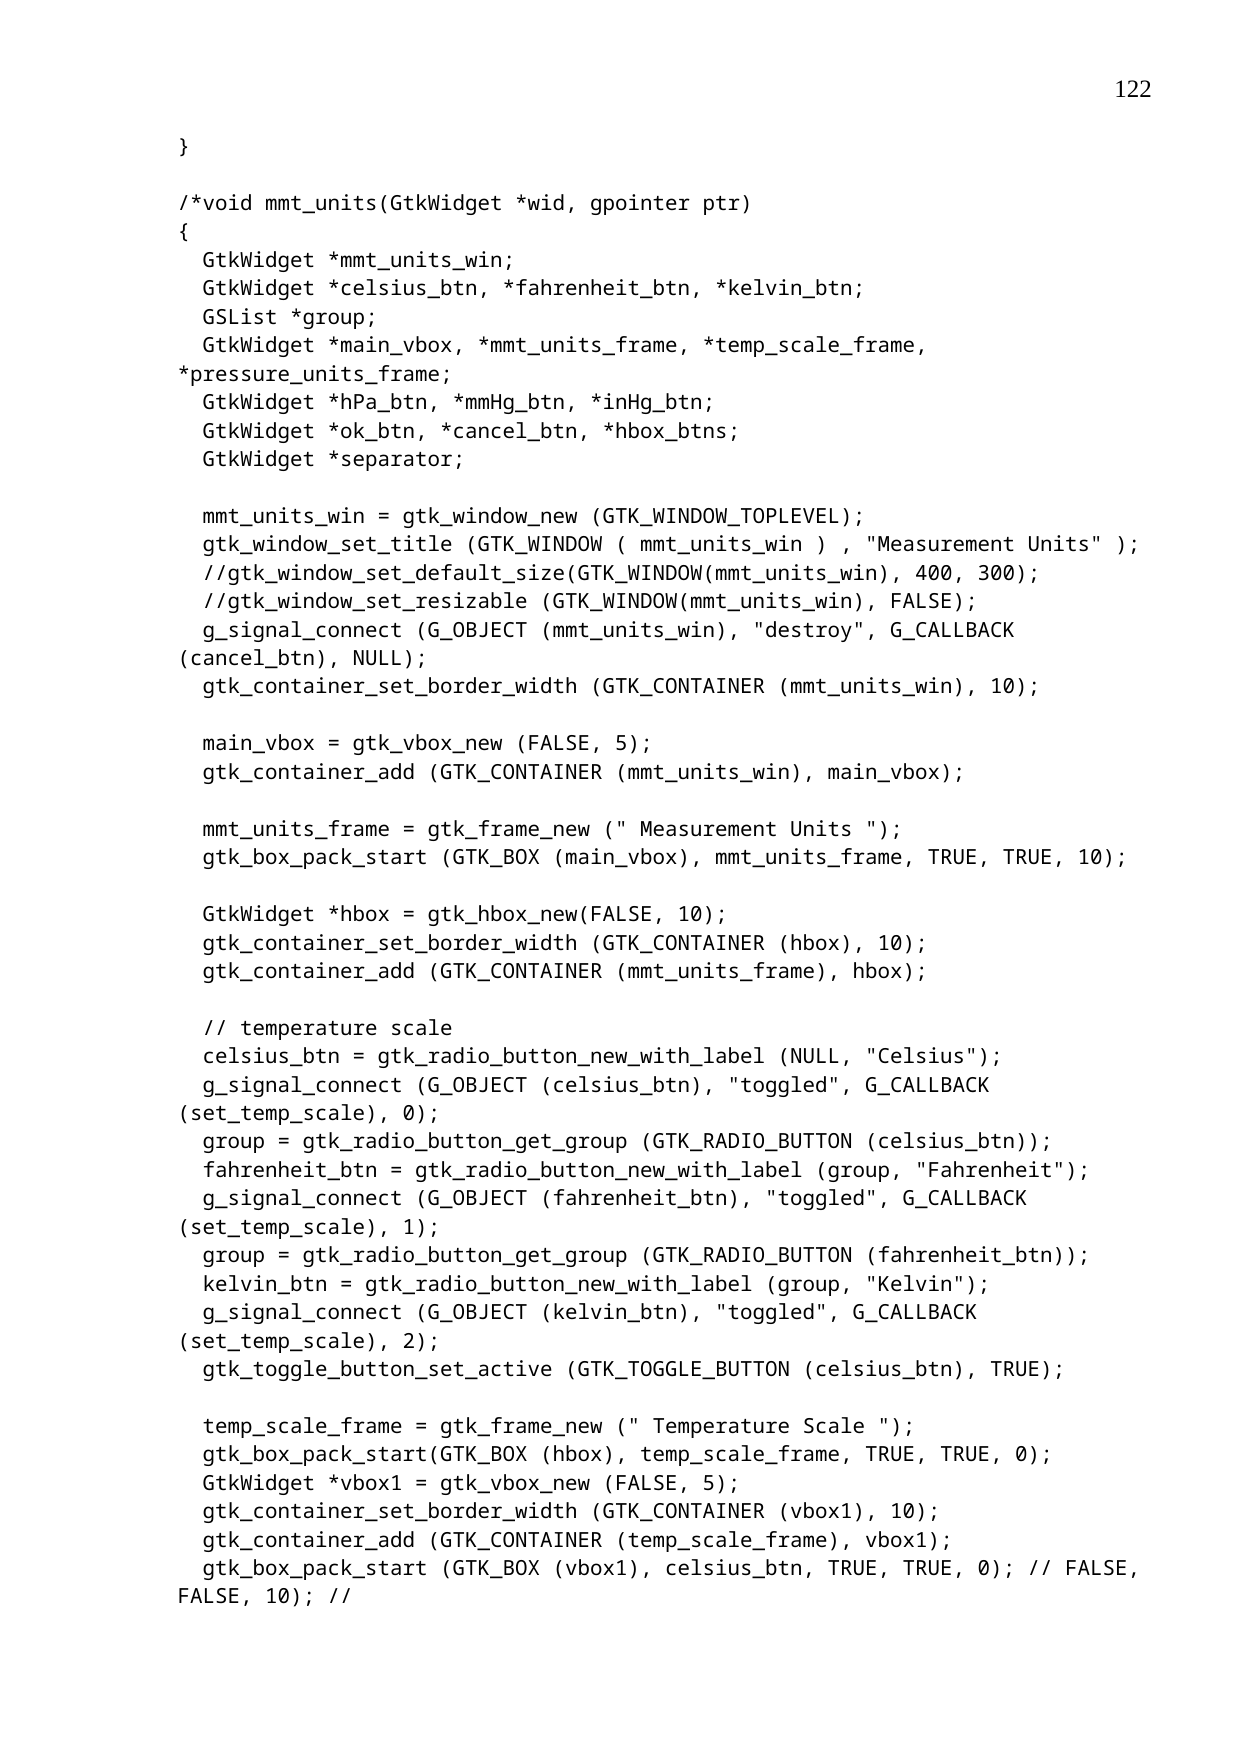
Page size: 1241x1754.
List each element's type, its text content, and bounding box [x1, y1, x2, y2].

text gtk_container_add (GTK_CONTAINER (mmt_units_win), main_vbox); [177, 757, 1152, 785]
text GtkWidget *celsius_btn, *fahrenheit_btn, *kelvin_btn; [177, 273, 1152, 302]
text gtk_container_add (GTK_CONTAINER (mmt_units_frame), hbox); [177, 956, 1152, 984]
text gtk_box_pack_start(GTK_BOX (hbox), temp_scale_frame, TRUE, TRUE, 0); [177, 1439, 1152, 1468]
text g_signal_connect (G_OBJECT (kelvin_btn), "toggled", G_CALLBACK (set_temp_scale), 2); [177, 1297, 1152, 1354]
text gtk_container_set_border_width (GTK_CONTAINER (vbox1), 10); [177, 1496, 1152, 1525]
text gtk_toggle_button_set_active (GTK_TOGGLE_BUTTON (celsius_btn), TRUE); [177, 1354, 1152, 1383]
text GtkWidget *ok_btn, *cancel_btn, *hbox_btns; [177, 416, 1152, 444]
text gtk_container_set_border_width (GTK_CONTAINER (hbox), 10); [177, 928, 1152, 956]
text gtk_container_add (GTK_CONTAINER (temp_scale_frame), vbox1); [177, 1525, 1152, 1553]
text group = gtk_radio_button_get_group (GTK_RADIO_BUTTON (celsius_btn)); [177, 1127, 1152, 1155]
text } [177, 131, 1152, 160]
text GtkWidget *hbox = gtk_hbox_new(FALSE, 10); [177, 899, 1152, 928]
text g_signal_connect (G_OBJECT (mmt_units_win), "destroy", G_CALLBACK (cancel_btn), NULL); [177, 615, 1152, 672]
text gtk_box_pack_start (GTK_BOX (vbox1), celsius_btn, TRUE, TRUE, 0); // FALSE, FALSE, 10); // [177, 1553, 1152, 1610]
text GtkWidget *mmt_units_win; [177, 245, 1152, 273]
text { [177, 217, 1152, 245]
text /*void mmt_units(GtkWidget *wid, gpointer ptr) [177, 188, 1152, 217]
text mmt_units_frame = gtk_frame_new (" Measurement Units "); [177, 814, 1152, 842]
text fahrenheit_btn = gtk_radio_button_new_with_label (group, "Fahrenheit"); [177, 1155, 1152, 1183]
text gtk_window_set_title (GTK_WINDOW ( mmt_units_win ) , "Measurement Units" ); [177, 529, 1152, 558]
text // temperature scale [177, 1013, 1152, 1041]
text GtkWidget *main_vbox, *mmt_units_frame, *temp_scale_frame, *pressure_units_frame; [177, 330, 1152, 387]
text GtkWidget *separator; [177, 444, 1152, 473]
text g_signal_connect (G_OBJECT (fahrenheit_btn), "toggled", G_CALLBACK (set_temp_scale), 1); [177, 1183, 1152, 1240]
text temp_scale_frame = gtk_frame_new (" Temperature Scale "); [177, 1411, 1152, 1439]
text main_vbox = gtk_vbox_new (FALSE, 5); [177, 728, 1152, 757]
text g_signal_connect (G_OBJECT (celsius_btn), "toggled", G_CALLBACK (set_temp_scale), 0); [177, 1070, 1152, 1127]
text celsius_btn = gtk_radio_button_new_with_label (NULL, "Celsius"); [177, 1041, 1152, 1070]
text gtk_container_set_border_width (GTK_CONTAINER (mmt_units_win), 10); [177, 672, 1152, 700]
text //gtk_window_set_resizable (GTK_WINDOW(mmt_units_win), FALSE); [177, 586, 1152, 615]
text //gtk_window_set_default_size(GTK_WINDOW(mmt_units_win), 400, 300); [177, 558, 1152, 586]
text GtkWidget *vbox1 = gtk_vbox_new (FALSE, 5); [177, 1468, 1152, 1496]
text mmt_units_win = gtk_window_new (GTK_WINDOW_TOPLEVEL); [177, 501, 1152, 529]
text GtkWidget *hPa_btn, *mmHg_btn, *inHg_btn; [177, 387, 1152, 416]
text kelvin_btn = gtk_radio_button_new_with_label (group, "Kelvin"); [177, 1269, 1152, 1297]
text GSList *group; [177, 302, 1152, 330]
text gtk_box_pack_start (GTK_BOX (main_vbox), mmt_units_frame, TRUE, TRUE, 10); [177, 842, 1152, 871]
text group = gtk_radio_button_get_group (GTK_RADIO_BUTTON (fahrenheit_btn)); [177, 1240, 1152, 1269]
